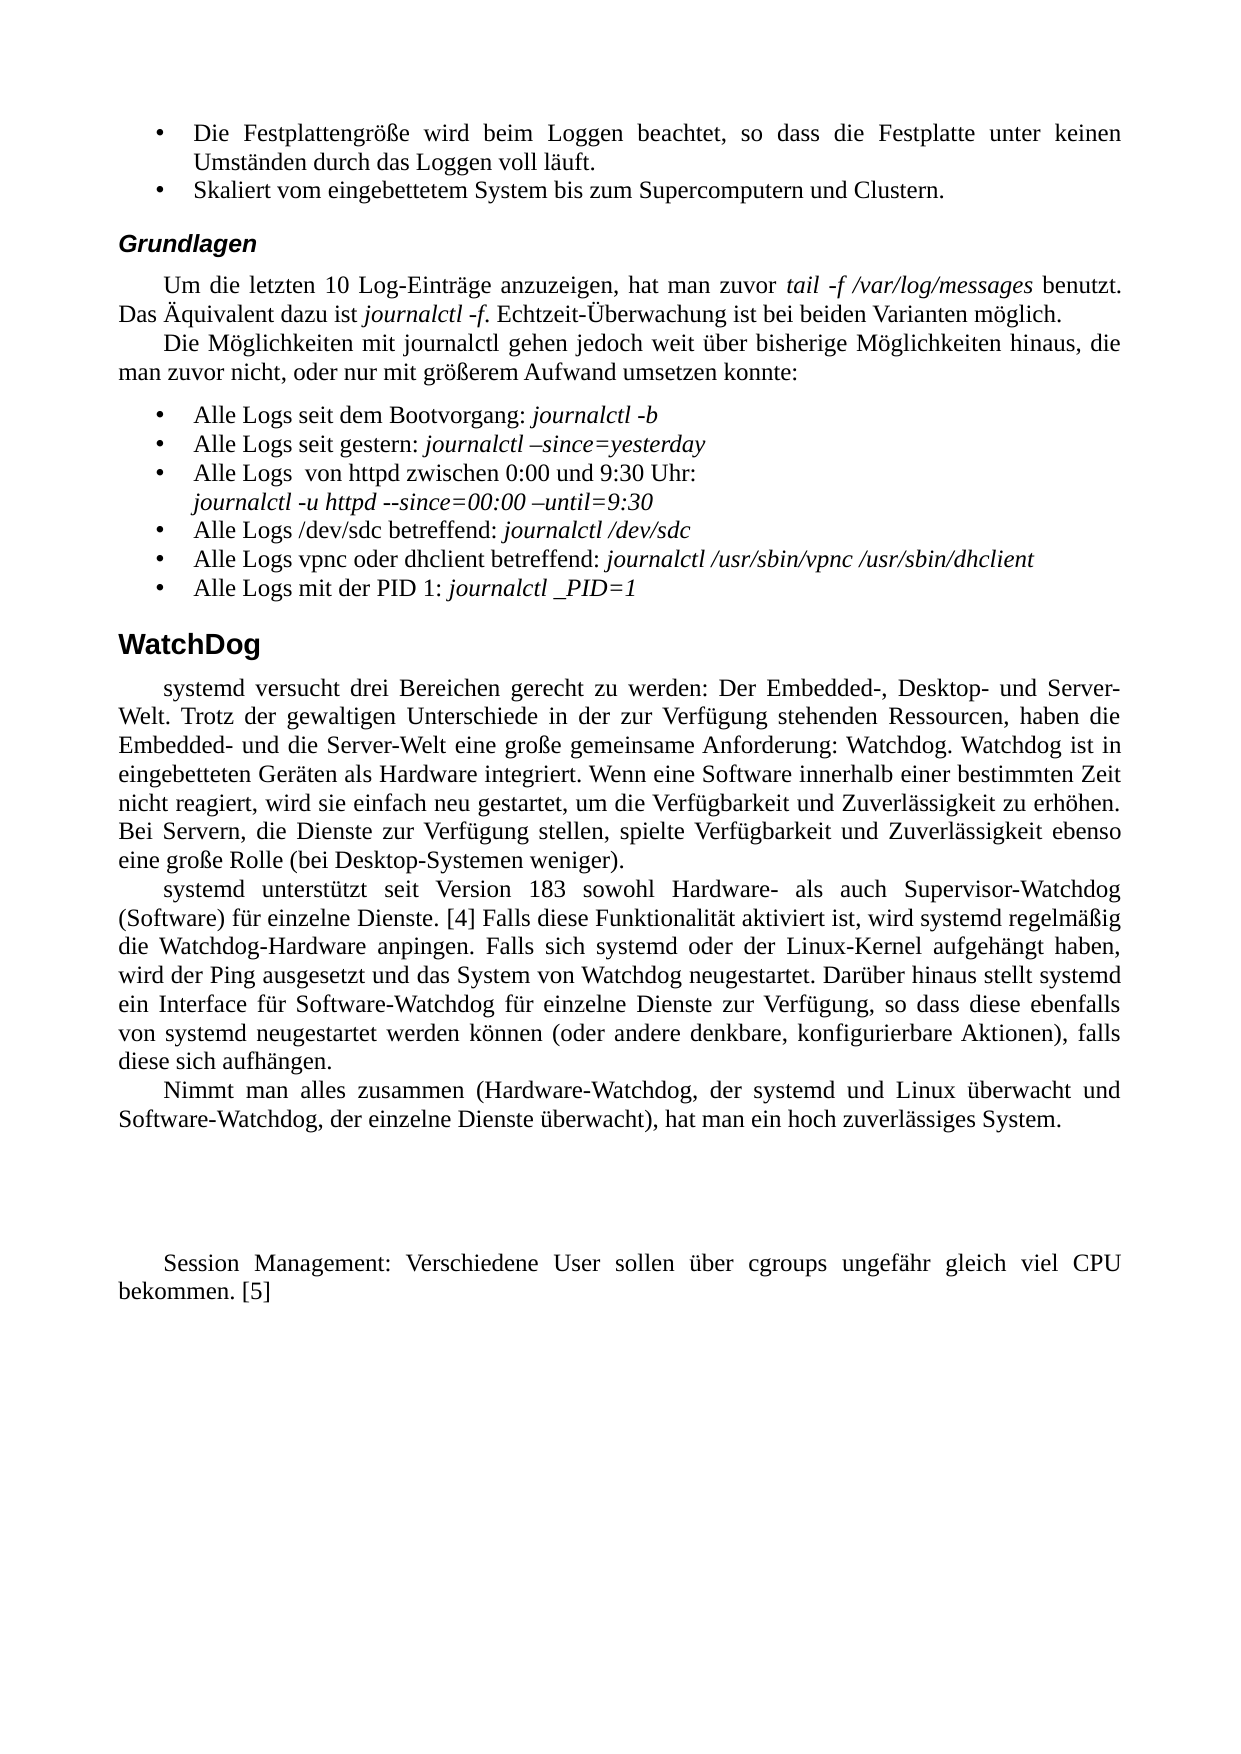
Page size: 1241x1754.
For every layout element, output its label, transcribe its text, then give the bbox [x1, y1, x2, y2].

text systemd versucht drei Bereichen gerecht zu werden: Der Embedded-, Desktop- und Server-Welt. Trotz der gewaltigen Unterschiede in der zur Verfügung stehenden Ressourcen, haben die Embedded- und die Server-Welt eine große gemeinsame Anforderung: Watchdog. Watchdog ist in eingebetteten Geräten als Hardware integriert. Wenn eine Software innerhalb einer bestimmten Zeit nicht reagiert, wird sie einfach neu gestartet, um die Verfügbarkeit und Zuverlässigkeit zu erhöhen. Bei Servern, die Dienste zur Verfügung stellen, spielte Verfügbarkeit und Zuverlässigkeit ebenso eine große Rolle (bei Desktop-Systemen weniger). [118, 673, 1122, 874]
list Alle Logs vpnc oder dhclient betreffend: journalctl /usr/sbin/vpnc /usr/sbin/dhclient [156, 544, 1122, 573]
text Um die letzten 10 Log-Einträge anzuzeigen, hat man zuvor tail -f /var/log/messages benutzt. Das Äquivalent dazu ist journalctl -f. Echtzeit-Überwachung ist bei beiden Varianten möglich. [118, 270, 1122, 328]
list Alle Logs mit der PID 1: journalctl _PID=1 [156, 573, 1122, 602]
subtitle Grundlagen [118, 229, 1122, 258]
list Alle Logs seit gestern: journalctl –since=yesterday [156, 429, 1122, 458]
text Nimmt man alles zusammen (Hardware-Watchdog, der systemd und Linux überwacht und Software-Watchdog, der einzelne Dienste überwacht), hat man ein hoch zuverlässiges System. [118, 1075, 1122, 1133]
list Alle Logs seit dem Bootvorgang: journalctl -b [156, 400, 1122, 429]
list Skaliert vom eingebettetem System bis zum Supercomputern und Clustern. [156, 176, 1122, 204]
list Alle Logs /dev/sdc betreffend: journalctl /dev/sdc [156, 515, 1122, 544]
subtitle WatchDog [118, 627, 1122, 660]
text Session Management: Verschiedene User sollen über cgroups ungefähr gleich viel CPU bekommen. [5] [118, 1248, 1122, 1305]
list Alle Logs von httpd zwischen 0:00 und 9:30 Uhr: journalctl -u httpd --since=00:00 –until=9:30 [156, 458, 1122, 515]
list Die Festplattengröße wird beim Loggen beachtet, so dass die Festplatte unter keinen Umständen durch das Loggen voll läuft. [156, 118, 1122, 176]
text Die Möglichkeiten mit journalctl gehen jedoch weit über bisherige Möglichkeiten hinaus, die man zuvor nicht, oder nur mit größerem Aufwand umsetzen konnte: [118, 328, 1122, 385]
text systemd unterstützt seit Version 183 sowohl Hardware- als auch Supervisor-Watchdog (Software) für einzelne Dienste. [4] Falls diese Funktionalität aktiviert ist, wird systemd regelmäßig die Watchdog-Hardware anpingen. Falls sich systemd oder der Linux-Kernel aufgehängt haben, wird der Ping ausgesetzt und das System von Watchdog neugestartet. Darüber hinaus stellt systemd ein Interface für Software-Watchdog für einzelne Dienste zur Verfügung, so dass diese ebenfalls von systemd neugestartet werden können (oder andere denkbare, konfigurierbare Aktionen), falls diese sich aufhängen. [118, 874, 1122, 1075]
